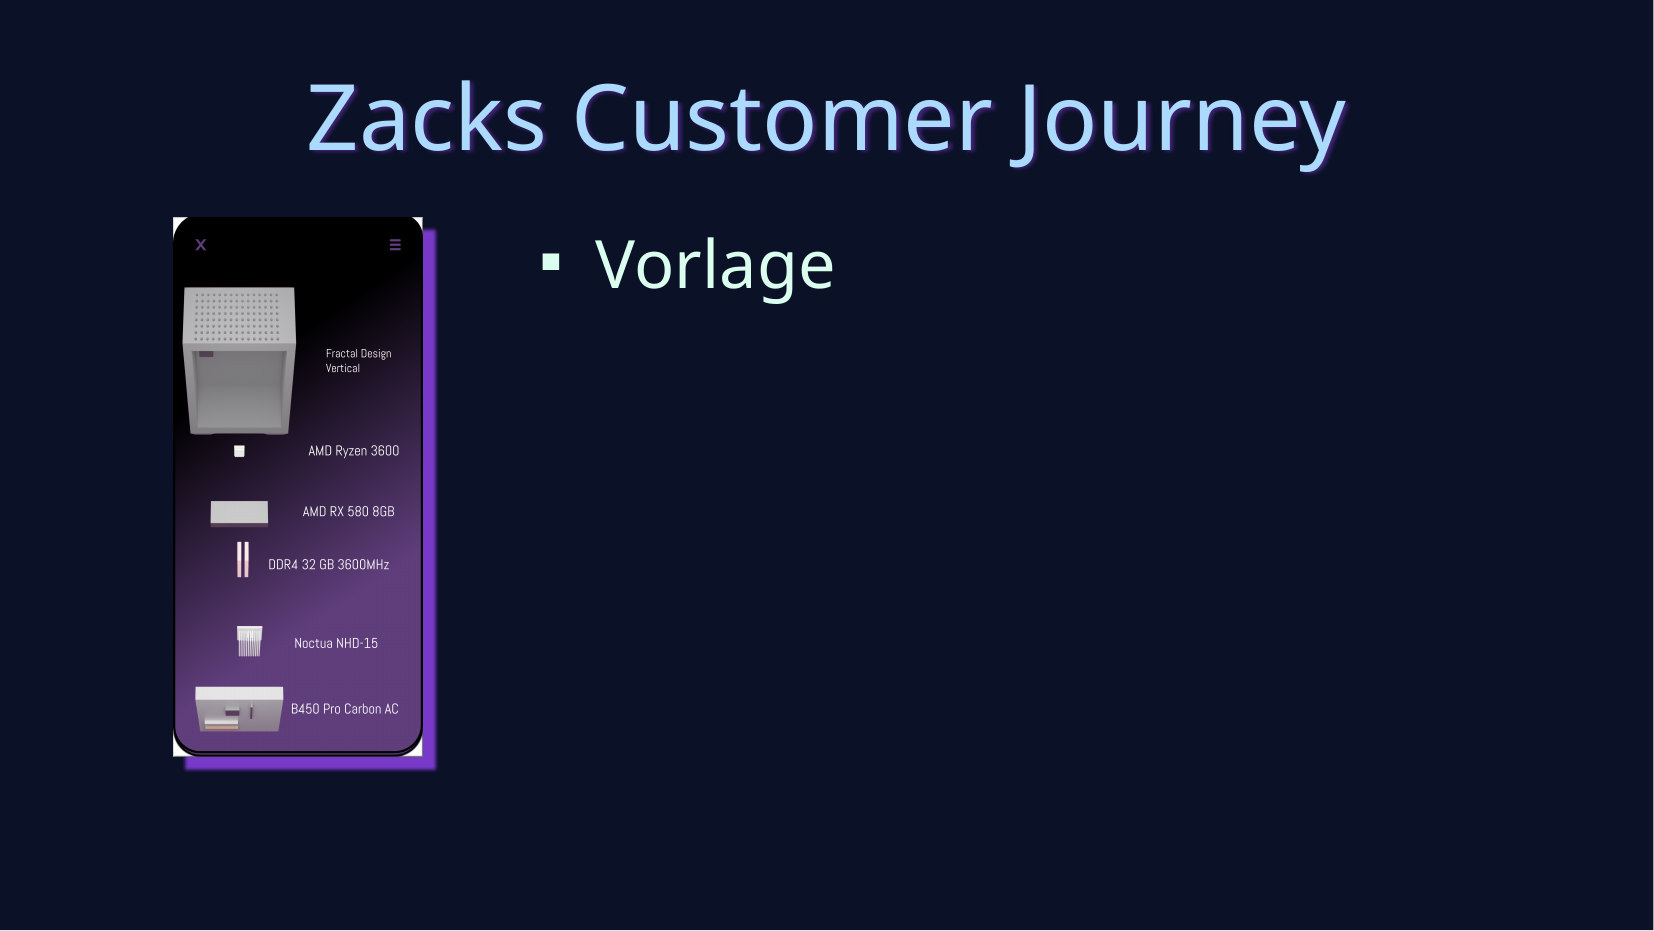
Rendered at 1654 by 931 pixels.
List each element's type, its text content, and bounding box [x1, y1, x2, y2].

picture [173, 217, 423, 758]
title Zacks Customer Journey [82, 37, 1571, 193]
list Vorlage [525, 217, 1572, 758]
